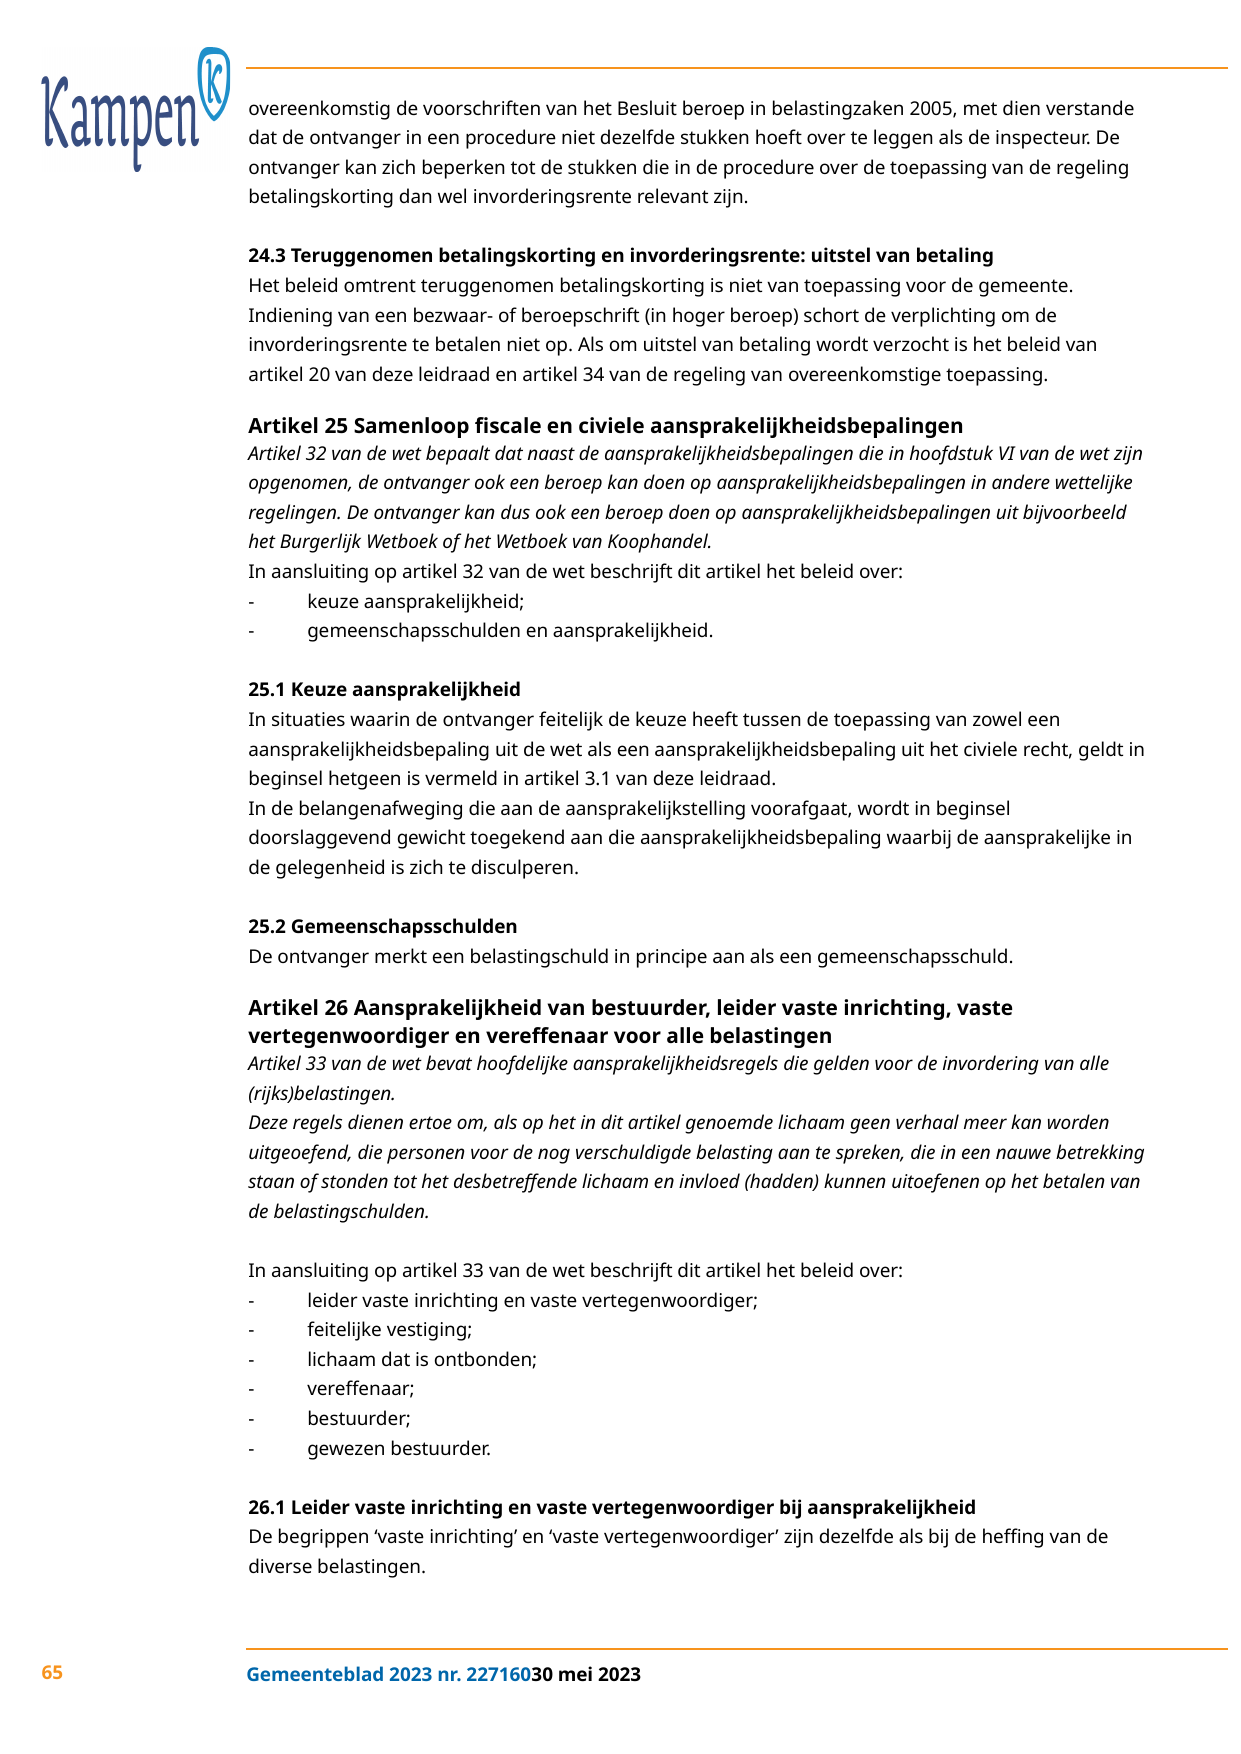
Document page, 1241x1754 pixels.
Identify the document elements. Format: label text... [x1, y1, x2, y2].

list feitelijke vestiging; [248, 1316, 1152, 1342]
text De begrippen ‘vaste inrichting’ en ‘vaste vertegenwoordiger’ zijn dezelfde als bij de heffing van de diverse belastingen. [248, 1523, 1152, 1579]
text 25.1 Keuze aansprakelijkheid [248, 677, 1152, 702]
text Artikel 33 van de wet bevat hoofdelijke aansprakelijkheidsregels die gelden voor de invordering van alle (rijks)belastingen. [248, 1050, 1152, 1105]
text 25.2 Gemeenschapsschulden [248, 913, 1152, 939]
text Het beleid omtrent teruggenomen betalingskorting is niet van toepassing voor de gemeente. [248, 272, 1152, 298]
text In de belangenafweging die aan de aansprakelijkstelling voorafgaat, wordt in beginsel doorslaggevend gewicht toegekend aan die aansprakelijkheidsbepaling waarbij de aansprakelijke in de gelegenheid is zich te disculperen. [248, 795, 1152, 880]
text Artikel 25 Samenloop fiscale en civiele aansprakelijkheidsbepalingen [248, 411, 1152, 440]
list vereffenaar; [248, 1376, 1152, 1401]
list leider vaste inrichting en vaste vertegenwoordiger; [248, 1287, 1152, 1312]
text In aansluiting op artikel 33 van de wet beschrijft dit artikel het beleid over: [248, 1257, 1152, 1283]
text 26.1 Leider vaste inrichting en vaste vertegenwoordiger bij aansprakelijkheid [248, 1494, 1152, 1519]
text 24.3 Teruggenomen betalingskorting en invorderingsrente: uitstel van betaling [248, 243, 1152, 268]
list gemeenschapsschulden en aansprakelijkheid. [248, 617, 1152, 643]
list keuze aansprakelijkheid; [248, 588, 1152, 613]
text De ontvanger merkt een belastingschuld in principe aan als een gemeenschapsschuld. [248, 943, 1152, 968]
text Deze regels dienen ertoe om, als op het in dit artikel genoemde lichaam geen verhaal meer kan worden uitgeoefend, die personen voor de nog verschuldigde belasting aan te spreken, die in een nauwe betrekking staan of stonden tot het desbetreffende lichaam en invloed (hadden) kunnen uitoefenen op het betalen van de belastingschulden. [248, 1109, 1152, 1224]
list bestuurder; [248, 1405, 1152, 1431]
text Artikel 32 van de wet bepaalt dat naast de aansprakelijkheidsbepalingen die in hoofdstuk VI van de wet zijn opgenomen, de ontvanger ook een beroep kan doen op aansprakelijkheidsbepalingen in andere wettelijke regelingen. De ontvanger kan dus ook een beroep doen op aansprakelijkheidsbepalingen uit bijvoorbeeld het Burgerlijk Wetboek of het Wetboek van Koophandel. [248, 440, 1152, 554]
picture [41, 47, 231, 172]
text In situaties waarin de ontvanger feitelijk de keuze heeft tussen de toepassing van zowel een aansprakelijkheidsbepaling uit de wet als een aansprakelijkheidsbepaling uit het civiele recht, geldt in beginsel hetgeen is vermeld in artikel 3.1 van deze leidraad. [248, 706, 1152, 791]
text In aansluiting op artikel 32 van de wet beschrijft dit artikel het beleid over: [248, 558, 1152, 584]
text Artikel 26 Aansprakelijkheid van bestuurder, leider vaste inrichting, vaste vertegenwoordiger en vereffenaar voor alle belastingen [248, 993, 1152, 1050]
text overeenkomstig de voorschriften van het Besluit beroep in belastingzaken 2005, met dien verstande dat de ontvanger in een procedure niet dezelfde stukken hoeft over te leggen als de inspecteur. De ontvanger kan zich beperken tot de stukken die in de procedure over de toepassing van de regeling betalingskorting dan wel invorderingsrente relevant zijn. [248, 95, 1152, 209]
list gewezen bestuurder. [248, 1435, 1152, 1460]
list lichaam dat is ontbonden; [248, 1346, 1152, 1372]
text Indiening van een bezwaar- of beroepschrift (in hoger beroep) schort de verplichting om de invorderingsrente te betalen niet op. Als om uitstel van betaling wordt verzocht is het beleid van artikel 20 van deze leidraad en artikel 34 van de regeling van overeenkomstige toepassing. [248, 302, 1152, 387]
